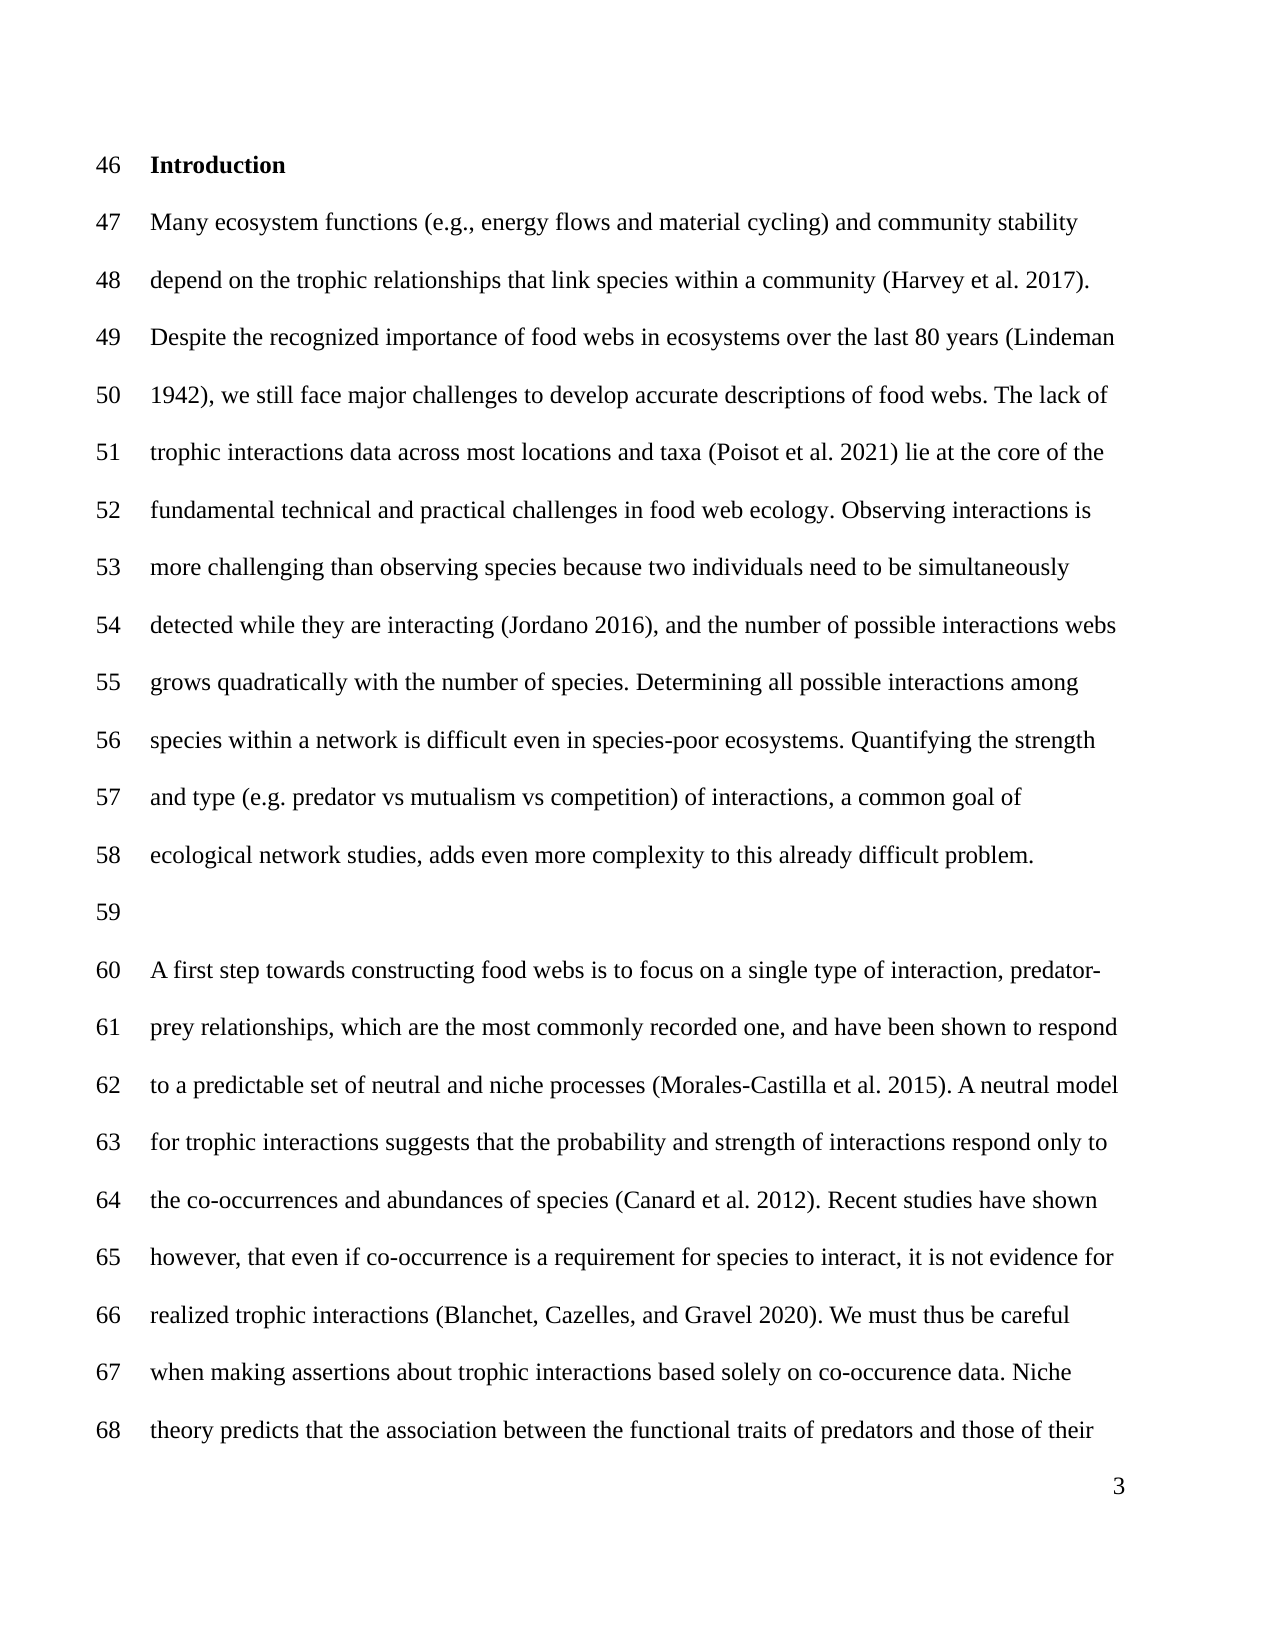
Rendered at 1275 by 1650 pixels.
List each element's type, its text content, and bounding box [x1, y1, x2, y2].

text Many ecosystem functions (e.g., energy flows and material cycling) and community stability depend on the trophic relationships that link species within a community (Harvey et al. 2017). Despite the recognized importance of food webs in ecosystems over the last 80 years (Lindeman 1942), we still face major challenges to develop accurate descriptions of food webs. The lack of trophic interactions data across most locations and taxa (Poisot et al. 2021) lie at the core of the fundamental technical and practical challenges in food web ecology. Observing interactions is more challenging than observing species because two individuals need to be simultaneously detected while they are interacting (Jordano 2016), and the number of possible interactions webs grows quadratically with the number of species. Determining all possible interactions among species within a network is difficult even in species-poor ecosystems. Quantifying the strength and type (e.g. predator vs mutualism vs competition) of interactions, a common goal of ecological network studies, adds even more complexity to this already difficult problem. [150, 207, 1125, 869]
text A first step towards constructing food webs is to focus on a single type of interaction, predator-prey relationships, which are the most commonly recorded one, and have been shown to respond to a predictable set of neutral and niche processes (Morales-Castilla et al. 2015). A neutral model for trophic interactions suggests that the probability and strength of interactions respond only to the co-occurrences and abundances of species (Canard et al. 2012). Recent studies have shown however, that even if co-occurrence is a requirement for species to interact, it is not evidence for realized trophic interactions (Blanchet, Cazelles, and Gravel 2020). We must thus be careful when making assertions about trophic interactions based solely on co-occurence data. Niche theory predicts that the association between the functional traits of predators and those of their [150, 955, 1125, 1444]
text Introduction [150, 150, 1125, 179]
